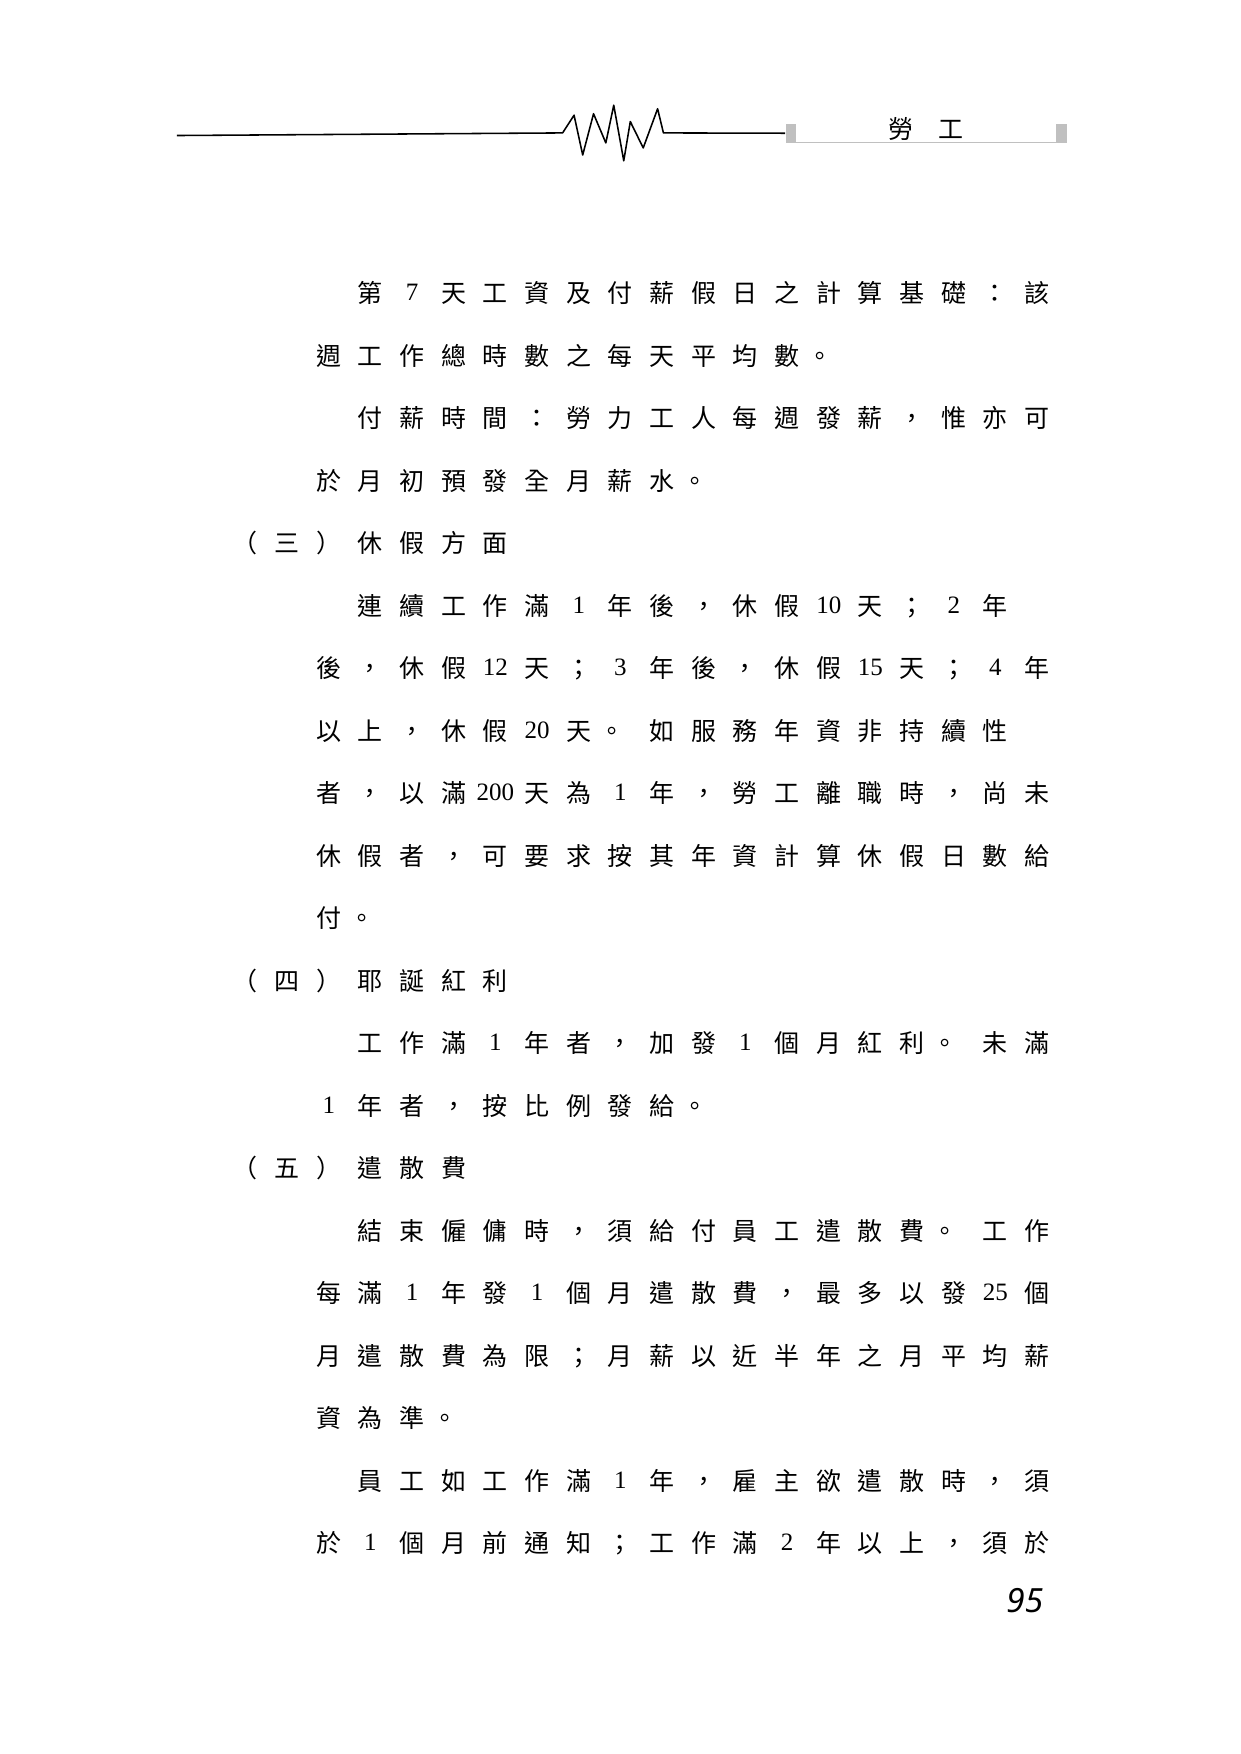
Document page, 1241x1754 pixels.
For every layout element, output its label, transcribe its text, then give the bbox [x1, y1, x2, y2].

text 員工如工作滿1年，雇主欲遣散時，須於1個月前通知；工作滿2年以上，須於 [281, 1438, 1058, 1563]
text 結束僱傭時，須給付員工遣散費。工作每滿1年發1個月遣散費，最多以發25個月遣散費為限；月薪以近半年之月平均薪資為準。 [281, 1188, 1058, 1438]
text 連續工作滿1年後，休假10天；2年後，休假12天；3年後，休假15天；4年以上，休假20天。如服務年資非持續性者，以滿200天為1年，勞工離職時，尚未休假者，可要求按其年資計算休假日數給付。 [281, 563, 1058, 938]
text （五）遣散費 [207, 1125, 1058, 1188]
text （三）休假方面 [207, 500, 1058, 563]
text 工作滿1年者，加發1個月紅利。未滿1年者，按比例發給。 [281, 1000, 1058, 1125]
text （四）耶誕紅利 [207, 938, 1058, 1000]
text 付薪時間：勞力工人每週發薪，惟亦可於月初預發全月薪水。 [281, 375, 1058, 500]
text 第7天工資及付薪假日之計算基礎：該週工作總時數之每天平均數。 [281, 250, 1058, 375]
